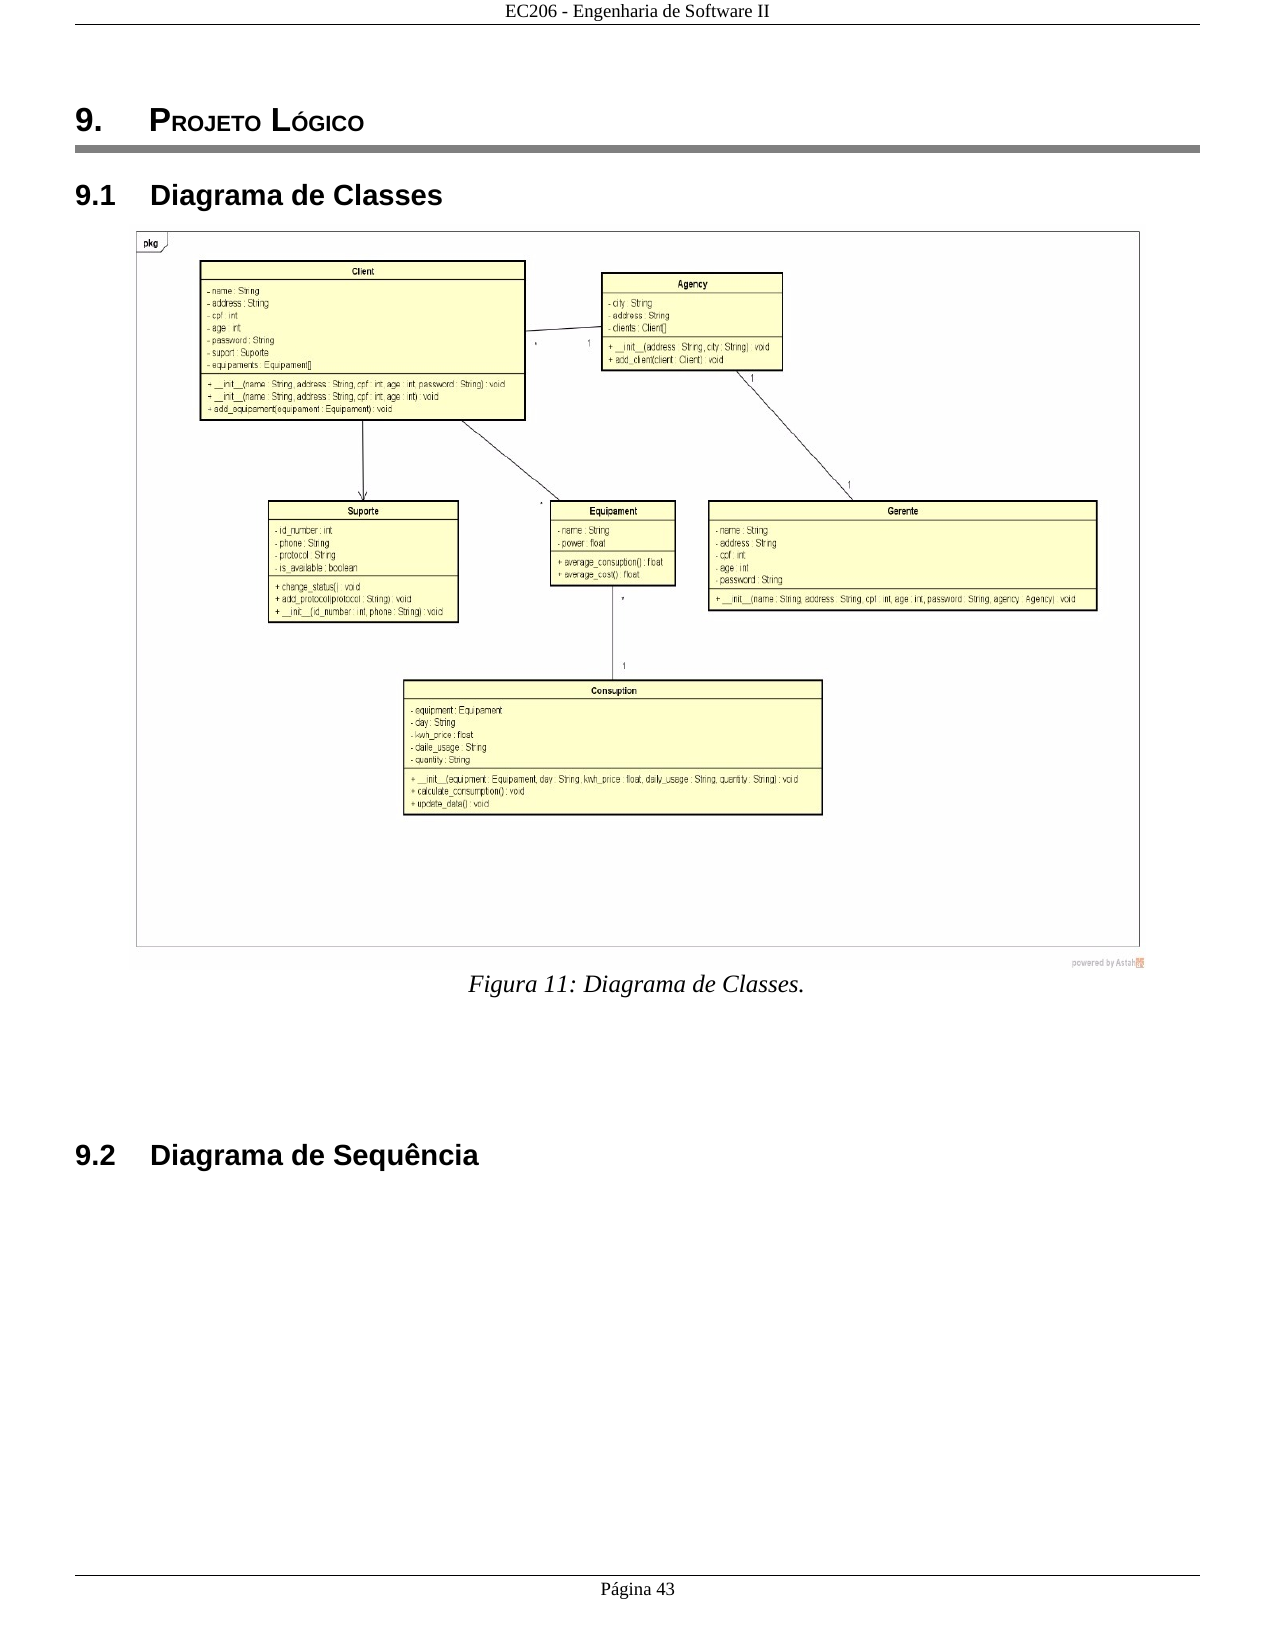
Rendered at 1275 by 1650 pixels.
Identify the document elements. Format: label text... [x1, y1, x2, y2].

subtitle Diagrama de Sequência [75, 1138, 1200, 1171]
picture [129, 224, 1146, 970]
text Figura 11: Diagrama de Classes. [129, 970, 1146, 998]
subtitle Projeto Lógico [75, 100, 1200, 145]
subtitle Diagrama de Classes [75, 178, 1200, 212]
